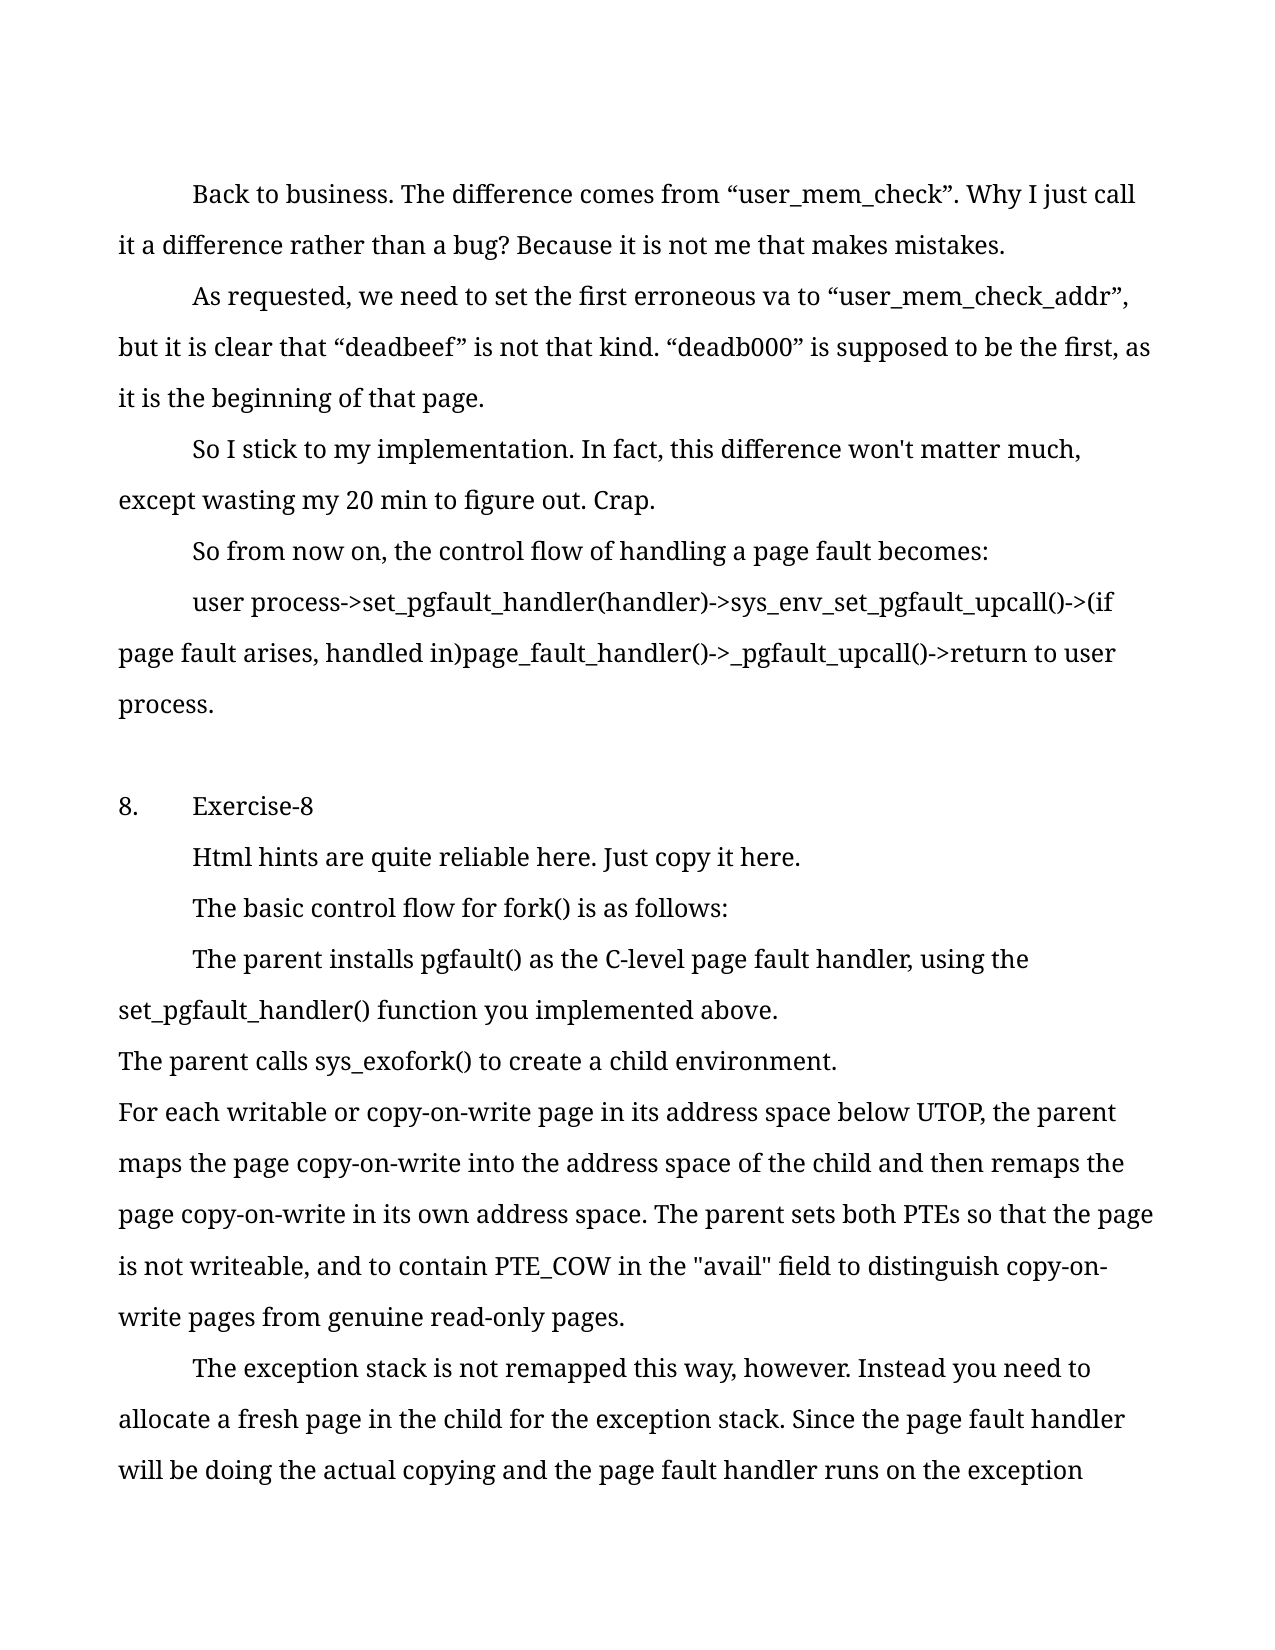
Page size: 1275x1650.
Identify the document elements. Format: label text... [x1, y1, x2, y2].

text For each writable or copy-on-write page in its address space below UTOP, the parent maps the page copy-on-write into the address space of the child and then remaps the page copy-on-write in its own address space. The parent sets both PTEs so that the page is not writeable, and to contain PTE_COW in the "avail" field to distinguish copy-on-write pages from genuine read-only pages. [118, 1095, 1157, 1333]
text The parent calls sys_exofork() to create a child environment. [118, 1044, 1157, 1078]
text Back to business. The difference comes from “user_mem_check”. Why I just call it a difference rather than a bug? Because it is not me that makes mistakes. As requested, we need to set the first erroneous va to “user_mem_check_addr”, but it is clear that “deadbeef” is not that kind. “deadb000” is supposed to be the first, as it is the beginning of that page. So I stick to my implementation. In fact, this difference won't matter much, except wasting my 20 min to figure out. Crap. So from now on, the control flow of handling a page fault becomes: user process->set_pgfault_handler(handler)->sys_env_set_pgfault_upcall()->(if page fault arises, handled in)page_fault_handler()->_pgfault_upcall()->return to user process. 8. Exercise-8 Html hints are quite reliable here. Just copy it here. The basic control flow for fork() is as follows: [118, 176, 1157, 925]
text The parent installs pgfault() as the C-level page fault handler, using the set_pgfault_handler() function you implemented above. [118, 942, 1157, 1027]
text The exception stack is not remapped this way, however. Instead you need to allocate a fresh page in the child for the exception stack. Since the page fault handler will be doing the actual copying and the page fault handler runs on the exception [118, 1350, 1157, 1486]
